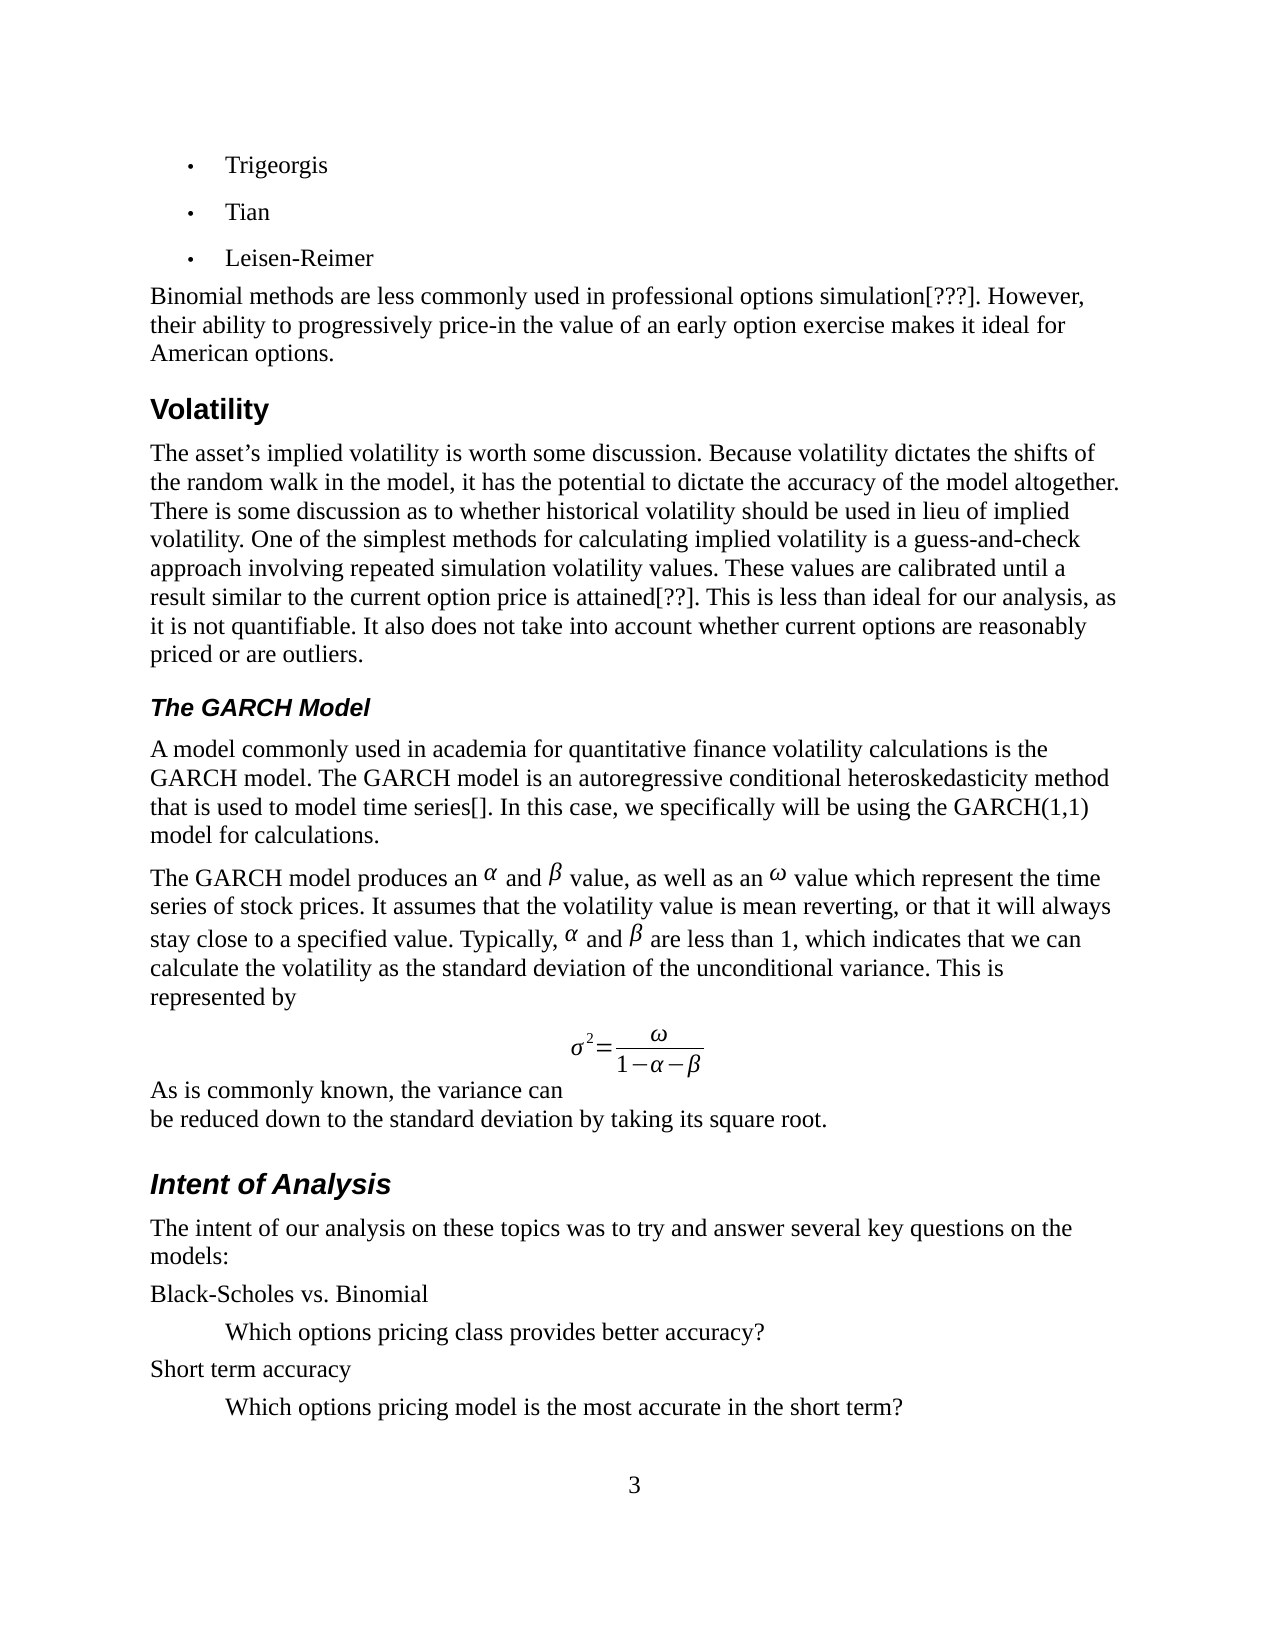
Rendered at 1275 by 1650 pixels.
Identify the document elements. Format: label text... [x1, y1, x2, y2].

text The GARCH model produces an and value, as well as an value which represent the time series of stock prices. It assumes that the volatility value is mean reverting, or that it will always stay close to a specified value. Typically, and are less than 1, which indicates that we can calculate the volatility as the standard deviation of the unconditional variance. This is represented by [150, 858, 1125, 1011]
text Binomial methods are less commonly used in professional options simulation[???]. However, their ability to progressively price-in the value of an early option exercise makes it ideal for American options. [150, 281, 1125, 367]
list Tian [187, 197, 1125, 225]
subtitle Intent of Analysis [150, 1167, 1125, 1200]
subtitle The GARCH Model [150, 693, 1125, 722]
text Short term accuracy [150, 1354, 1125, 1383]
list Leisen-Reimer [187, 243, 1125, 272]
text A model commonly used in academia for quantitative finance volatility calculations is the GARCH model. The GARCH model is an autoregressive conditional heteroskedasticity method that is used to model time series[]. In this case, we specifically will be using the GARCH(1,1) model for calculations. [150, 734, 1125, 849]
text As is commonly known, the variance can be reduced down to the standard deviation by taking its square root. [150, 1075, 1125, 1133]
text Which options pricing model is the most accurate in the short term? [225, 1392, 1125, 1421]
subtitle Volatility [150, 392, 1125, 426]
text The asset’s implied volatility is worth some discussion. Because volatility dictates the shifts of the random walk in the model, it has the potential to dictate the accuracy of the model altogether. There is some discussion as to whether historical volatility should be used in lieu of implied volatility. One of the simplest methods for calculating implied volatility is a guess-and-check approach involving repeated simulation volatility values. These values are calibrated until a result similar to the current option price is attained[??]. This is less than ideal for our analysis, as it is not quantifiable. It also does not take into account whether current options are reasonably priced or are outliers. [150, 438, 1125, 668]
text Which options pricing class provides better accuracy? [225, 1317, 1125, 1346]
list Trigeorgis [187, 150, 1125, 179]
text The intent of our analysis on these topics was to try and answer several key questions on the models: [150, 1213, 1125, 1270]
text Black-Scholes vs. Binomial [150, 1279, 1125, 1308]
